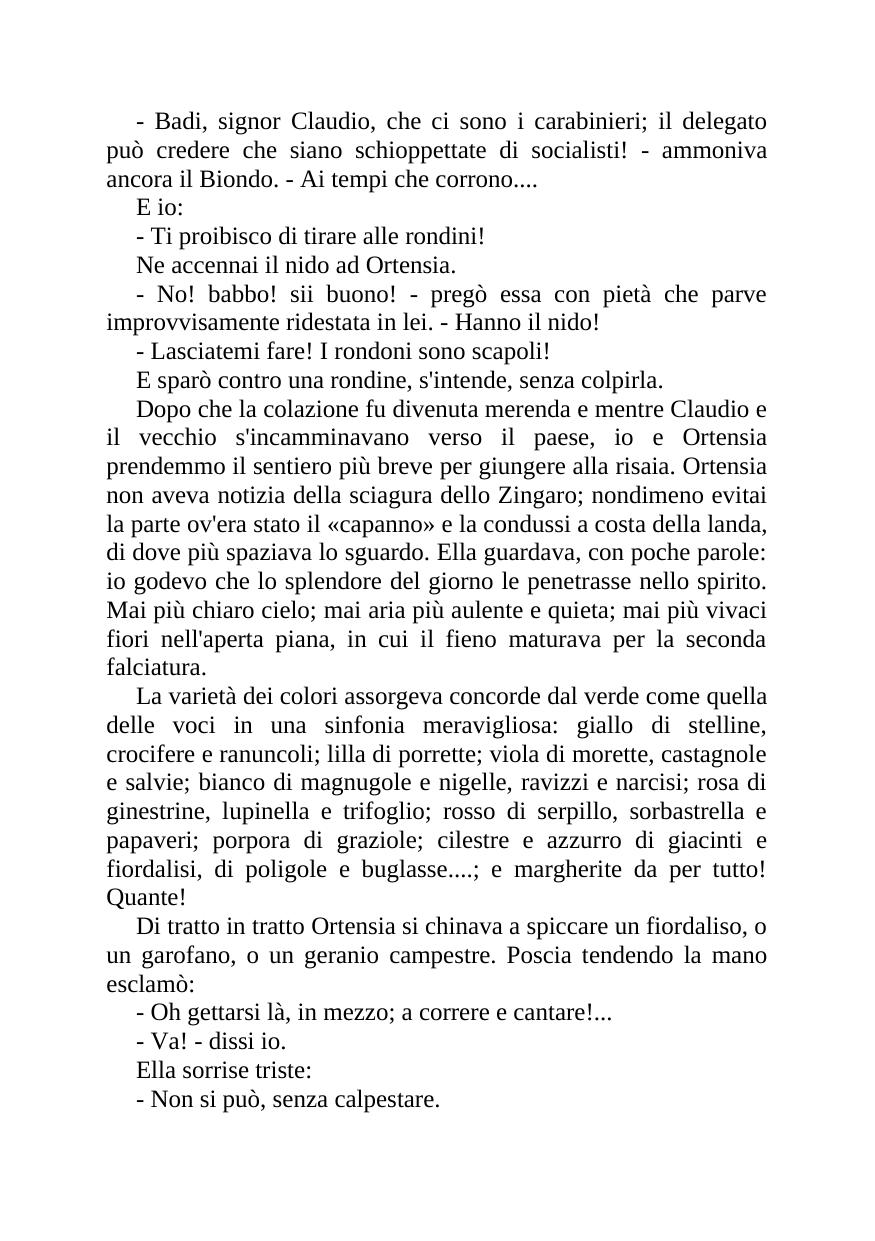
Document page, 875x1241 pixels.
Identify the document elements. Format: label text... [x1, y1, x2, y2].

text Ella sorrise triste: [106, 1055, 768, 1084]
text - Lasciatemi fare! I rondoni sono scapoli! [106, 336, 768, 365]
text - Oh gettarsi là, in mezzo; a correre e cantare!... [106, 997, 768, 1026]
text - Ti proibisco di tirare alle rondini! [106, 221, 768, 250]
text Ne accennai il nido ad Ortensia. [106, 250, 768, 279]
text E io: [106, 192, 768, 221]
text - Va! - dissi io. [106, 1026, 768, 1055]
text - Non si può, senza calpestare. [106, 1084, 768, 1112]
text - No! babbo! sii buono! - pregò essa con pietà che parve improvvisamente ridestata in lei. - Hanno il nido! [106, 279, 768, 336]
text Dopo che la colazione fu divenuta merenda e mentre Claudio e il vecchio s'incamminavano verso il paese, io e Ortensia prendemmo il sentiero più breve per giungere alla risaia. Ortensia non aveva notizia della sciagura dello Zingaro; nondimeno evitai la parte ov'era stato il «capanno» e la condussi a costa della landa, di dove più spaziava lo sguardo. Ella guardava, con poche parole: io godevo che lo splendore del giorno le penetrasse nello spirito. Mai più chiaro cielo; mai aria più aulente e quieta; mai più vivaci fiori nell'aperta piana, in cui il fieno maturava per la seconda falciatura. [106, 394, 768, 681]
text - Badi, signor Claudio, che ci sono i carabinieri; il delegato può credere che siano schioppettate di socialisti! - ammoniva ancora il Biondo. - Ai tempi che corrono.... [106, 106, 768, 192]
text La varietà dei colori assorgeva concorde dal verde come quella delle voci in una sinfonia meravigliosa: giallo di stelline, crocifere e ranuncoli; lilla di porrette; viola di morette, castagnole e salvie; bianco di magnugole e nigelle, ravizzi e narcisi; rosa di ginestrine, lupinella e trifoglio; rosso di serpillo, sorbastrella e papaveri; porpora di graziole; cilestre e azzurro di giacinti e fiordalisi, di poligole e buglasse....; e margherite da per tutto! Quante! [106, 681, 768, 911]
text Di tratto in tratto Ortensia si chinava a spiccare un fiordaliso, o un garofano, o un geranio campestre. Poscia tendendo la mano esclamò: [106, 911, 768, 997]
text E sparò contro una rondine, s'intende, senza colpirla. [106, 365, 768, 394]
